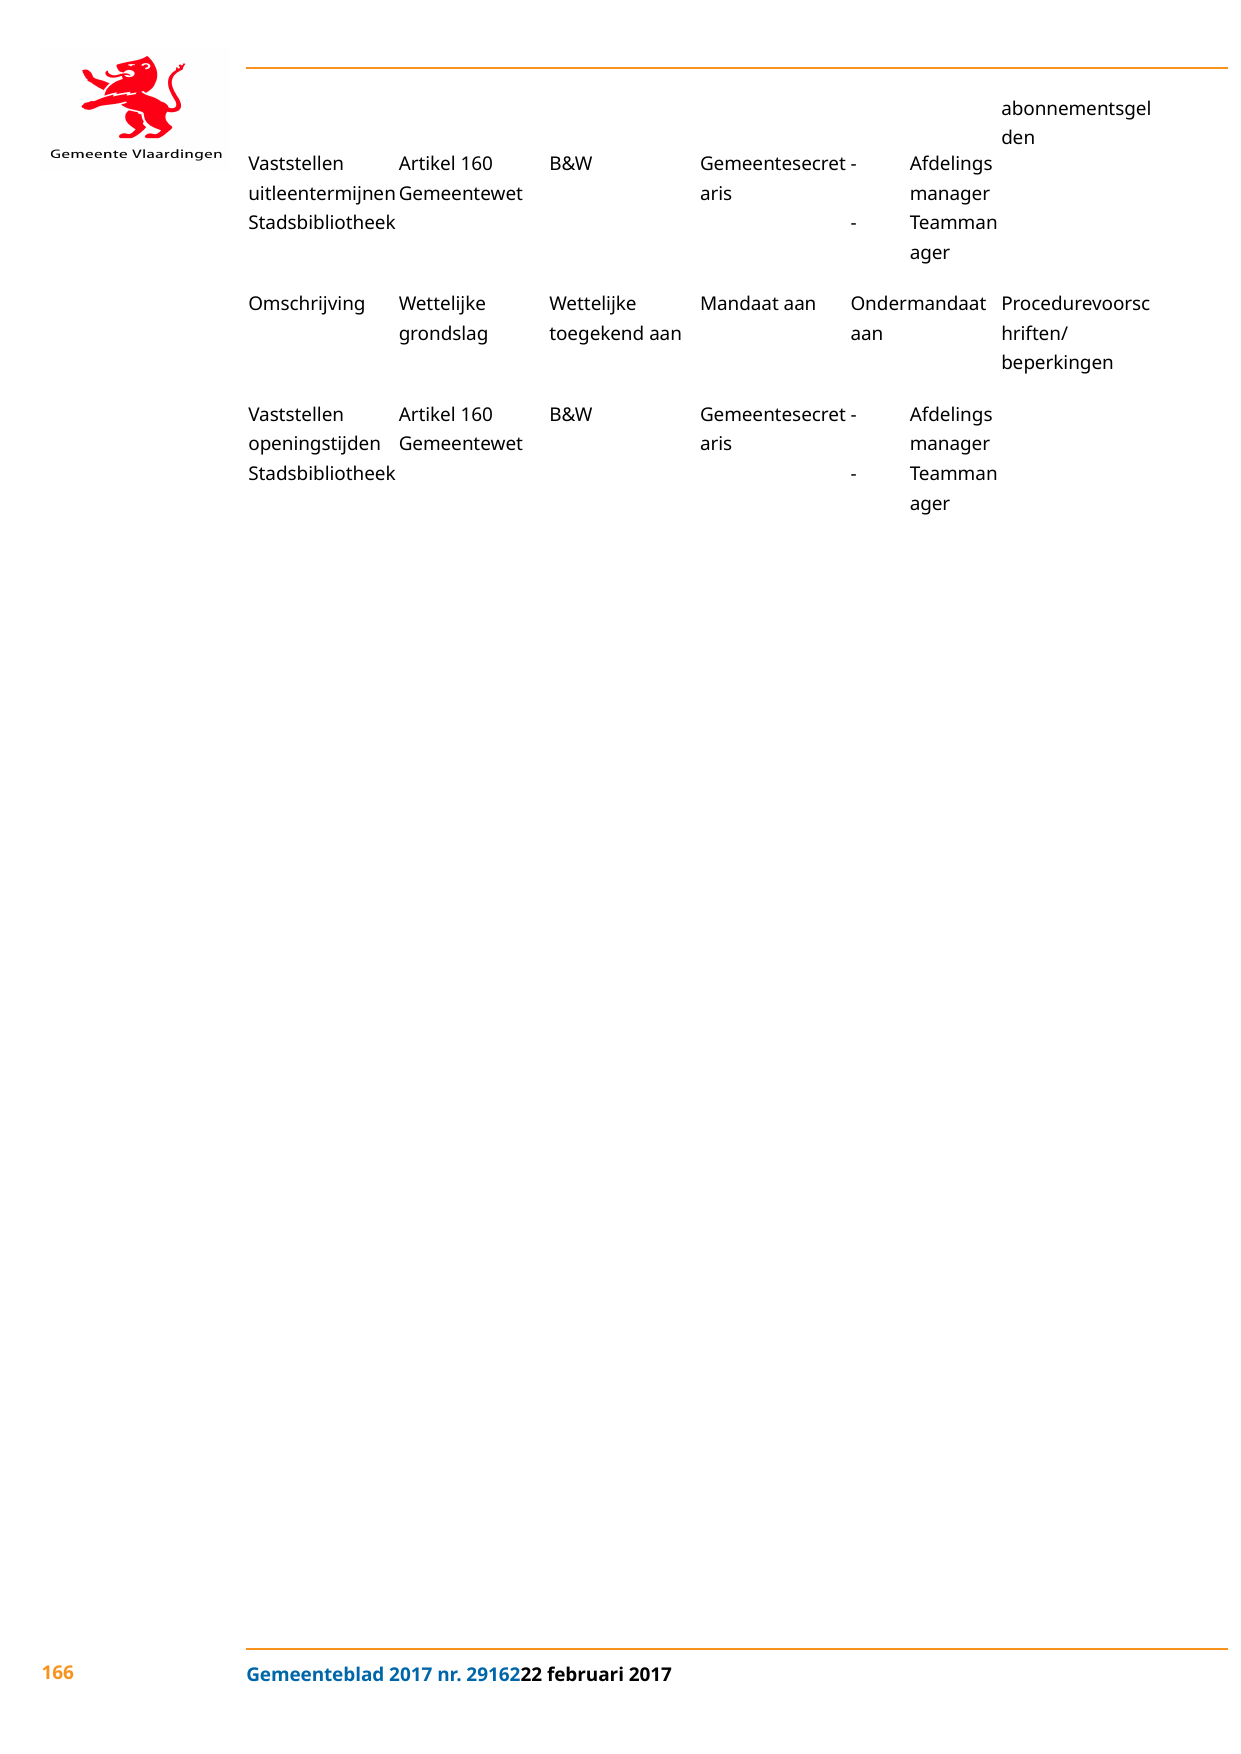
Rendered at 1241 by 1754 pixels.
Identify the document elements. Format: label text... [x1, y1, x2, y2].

table_cell [850, 95, 1001, 150]
table_cell [399, 375, 549, 401]
table_cell Wettelijke grondslag [399, 290, 549, 375]
table_cell abonnementsgelden [1001, 95, 1152, 150]
table_cell Afdelingsmanager Teammanager [850, 150, 1001, 264]
table_cell [549, 95, 700, 150]
table_cell [399, 95, 549, 150]
table_cell [248, 375, 398, 401]
table_cell Afdelingsmanager Teammanager [850, 401, 1001, 515]
table_cell Vaststellen openingstijden Stadsbibliotheek [248, 401, 398, 515]
table_cell [700, 375, 850, 401]
table_cell [549, 375, 700, 401]
table_cell Artikel 160 Gemeentewet [399, 401, 549, 515]
table_cell [700, 95, 850, 150]
table_cell Mandaat aan [700, 290, 850, 375]
table_cell Ondermandaat aan [850, 290, 1001, 375]
table_cell [1001, 375, 1152, 401]
table_cell Wettelijke toegekend aan [549, 290, 700, 375]
table_cell [850, 265, 1001, 290]
table_cell [399, 265, 549, 290]
table_cell Artikel 160 Gemeentewet [399, 150, 549, 264]
table_cell [1001, 401, 1152, 515]
table_cell [248, 265, 398, 290]
table_cell Vaststellen uitleentermijnen Stadsbibliotheek [248, 150, 398, 264]
table_cell Gemeentesecretaris [700, 150, 850, 264]
table_cell [248, 95, 398, 150]
table_cell Gemeentesecretaris [700, 401, 850, 515]
table_cell [700, 265, 850, 290]
table_cell Procedurevoorschriften/ beperkingen [1001, 290, 1152, 375]
table_cell [1001, 150, 1152, 264]
table_cell B&W [549, 150, 700, 264]
picture [41, 47, 231, 172]
table_cell [850, 375, 1001, 401]
table_cell Omschrijving [248, 290, 398, 375]
table_cell B&W [549, 401, 700, 515]
table_cell [1001, 265, 1152, 290]
table_cell [549, 265, 700, 290]
